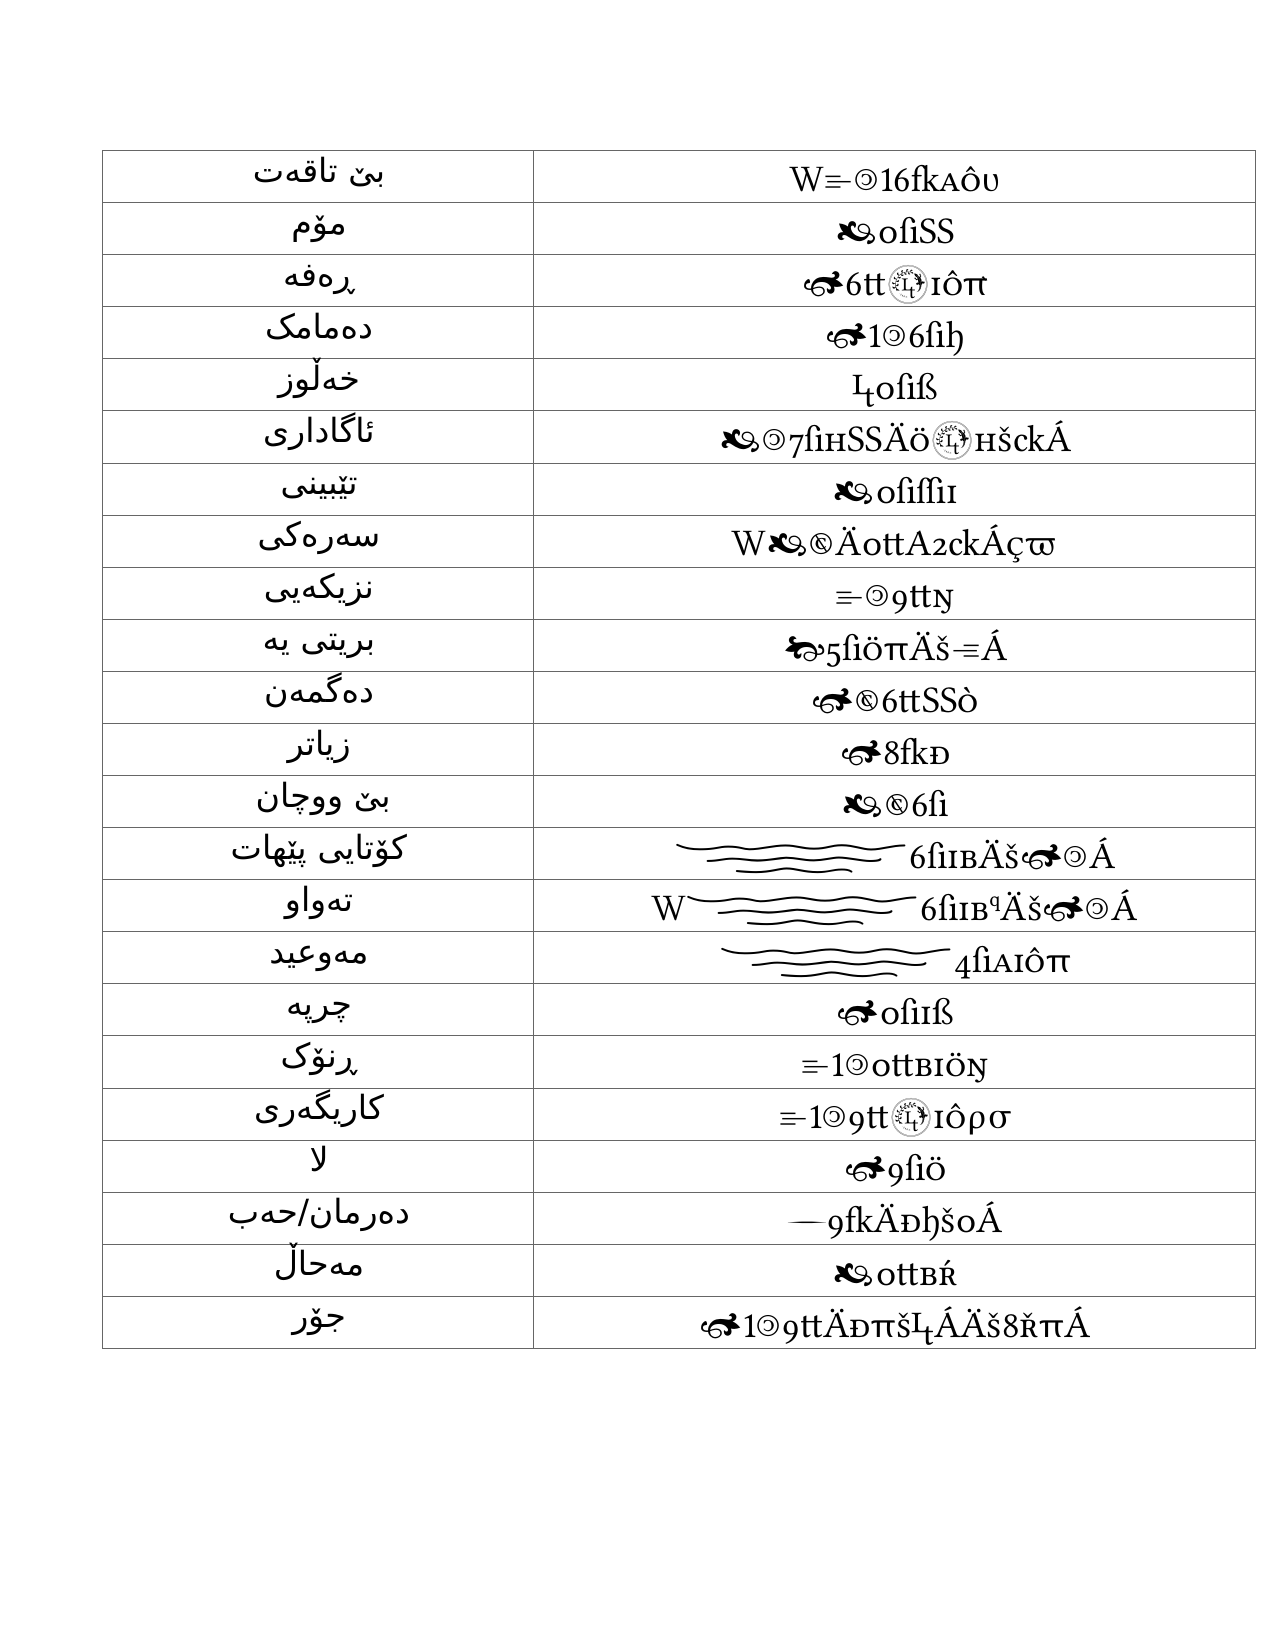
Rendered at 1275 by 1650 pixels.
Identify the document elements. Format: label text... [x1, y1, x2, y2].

table_cell  [534, 880, 1255, 931]
table_cell بێ تاقەت [103, 151, 533, 202]
table_cell  [534, 724, 1255, 775]
table_cell تێبینی [103, 464, 533, 514]
table_cell کاریگەری [103, 1089, 533, 1139]
table_cell  [534, 1089, 1255, 1139]
table_cell سەرەکی [103, 516, 533, 567]
table_cell  [534, 151, 1255, 202]
table_cell ڕنۆک [103, 1036, 533, 1087]
table_cell ڕەفە [103, 255, 533, 306]
table_cell چرپە [103, 984, 533, 1035]
table_cell ئاگاداری [103, 411, 533, 462]
table_cell  [534, 776, 1255, 827]
table_cell  [534, 932, 1255, 983]
table_cell  [534, 1245, 1255, 1296]
table_cell دەرمان/‌حەب‌ [103, 1193, 533, 1244]
table_cell  [534, 672, 1255, 723]
table_cell  [534, 620, 1255, 671]
table_cell  [534, 1193, 1255, 1244]
table_cell  [534, 1036, 1255, 1087]
table_cell لا [103, 1141, 533, 1192]
table_cell مەوعید [103, 932, 533, 983]
table_cell  [534, 307, 1255, 358]
table_cell  [534, 984, 1255, 1035]
table_cell بێ ووچان [103, 776, 533, 827]
table_cell تەواو [103, 880, 533, 931]
table_cell مۆم [103, 203, 533, 254]
table_cell مەحاڵ [103, 1245, 533, 1296]
table_cell  [534, 359, 1255, 410]
table_cell  [534, 516, 1255, 567]
table_cell  [534, 1297, 1255, 1348]
table_cell کۆتایی پێهات [103, 828, 533, 879]
table_cell دەگمەن [103, 672, 533, 723]
table_cell دەمامک [103, 307, 533, 358]
table_cell  [534, 828, 1255, 879]
table_cell  [534, 203, 1255, 254]
table_cell خەڵوز [103, 359, 533, 410]
table_cell  [534, 568, 1255, 619]
table_cell  [534, 255, 1255, 306]
table_cell زیاتر [103, 724, 533, 775]
table_cell جۆر [103, 1297, 533, 1348]
table_cell  [534, 411, 1255, 462]
table_cell نزیکەیی [103, 568, 533, 619]
table_cell بریتی یە [103, 620, 533, 671]
table_cell  [534, 1141, 1255, 1192]
table_cell  [534, 464, 1255, 514]
